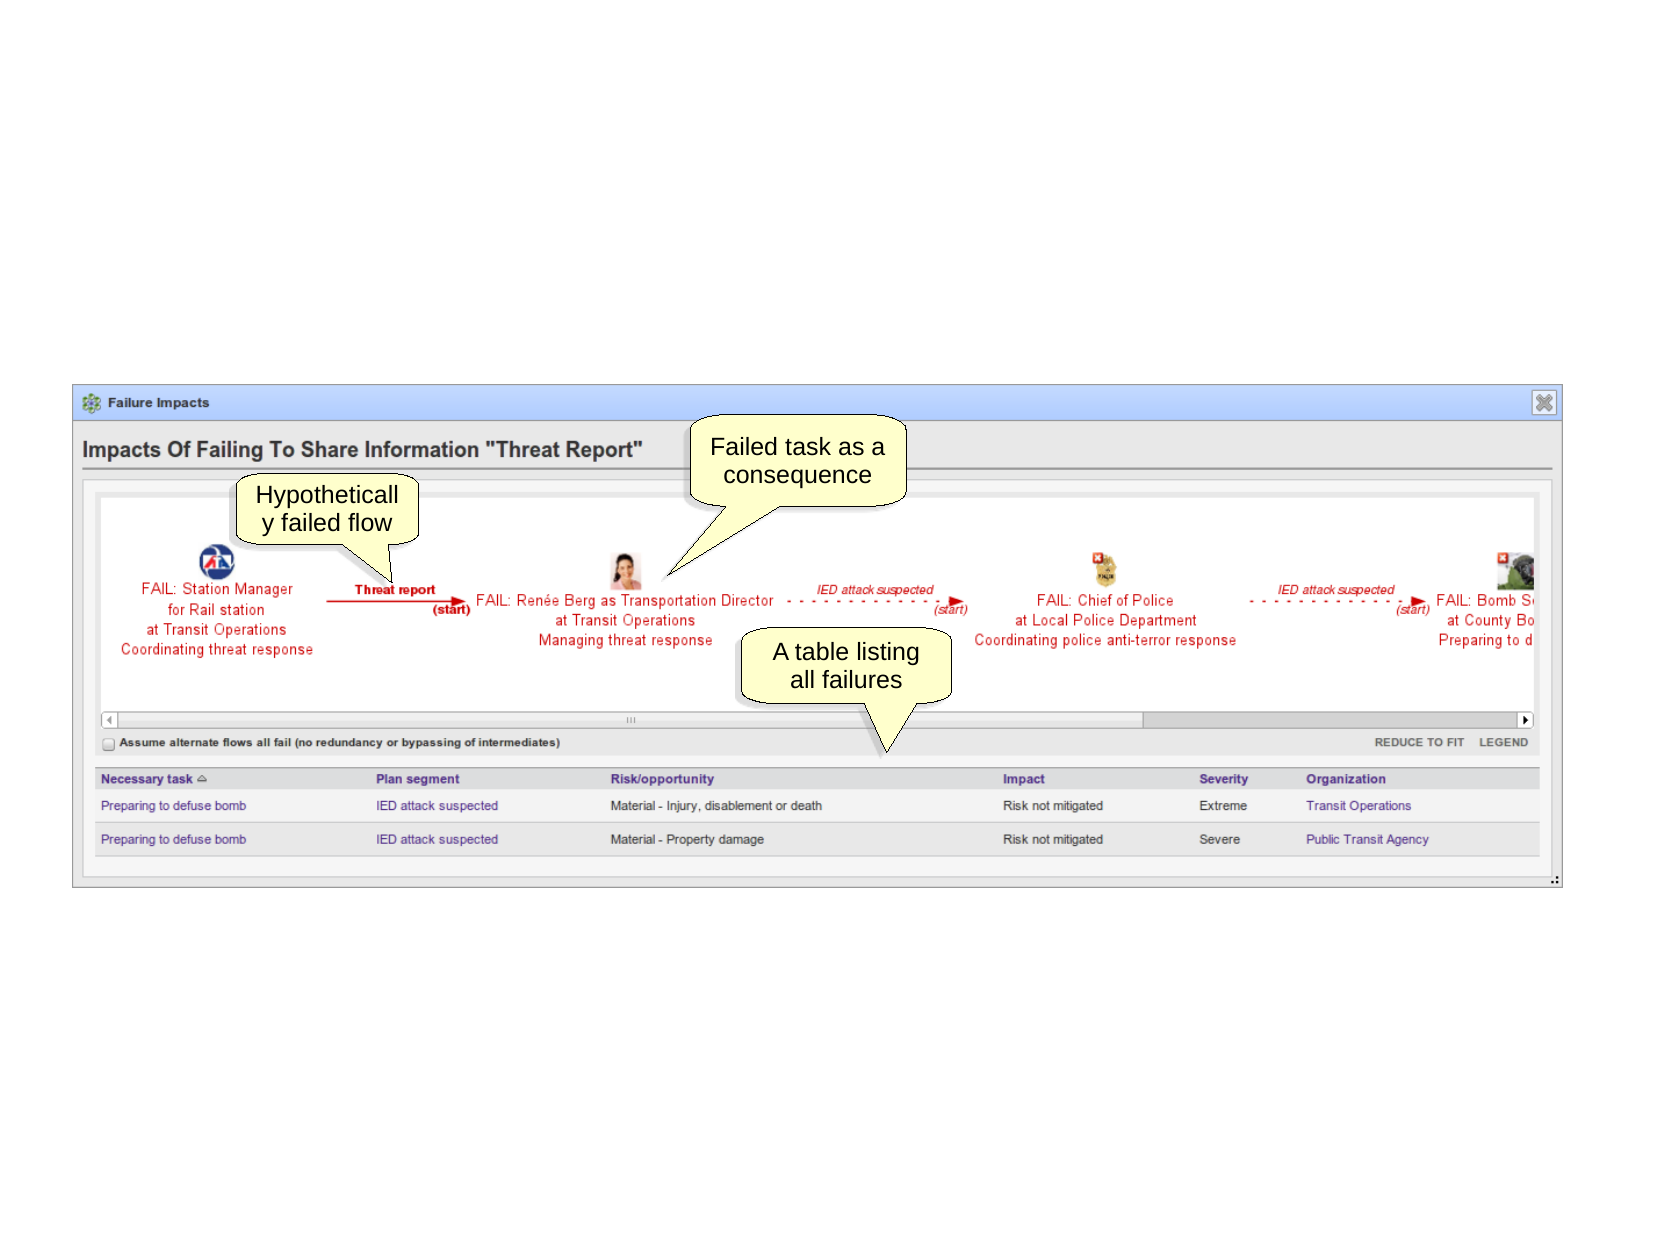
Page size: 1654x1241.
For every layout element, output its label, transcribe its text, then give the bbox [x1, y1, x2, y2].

picture [72, 384, 1563, 888]
text_box A table listing all failures [741, 627, 952, 753]
text_box Failed task as a consequence [667, 414, 907, 576]
text_box Hypothetically failed flow [236, 473, 419, 583]
